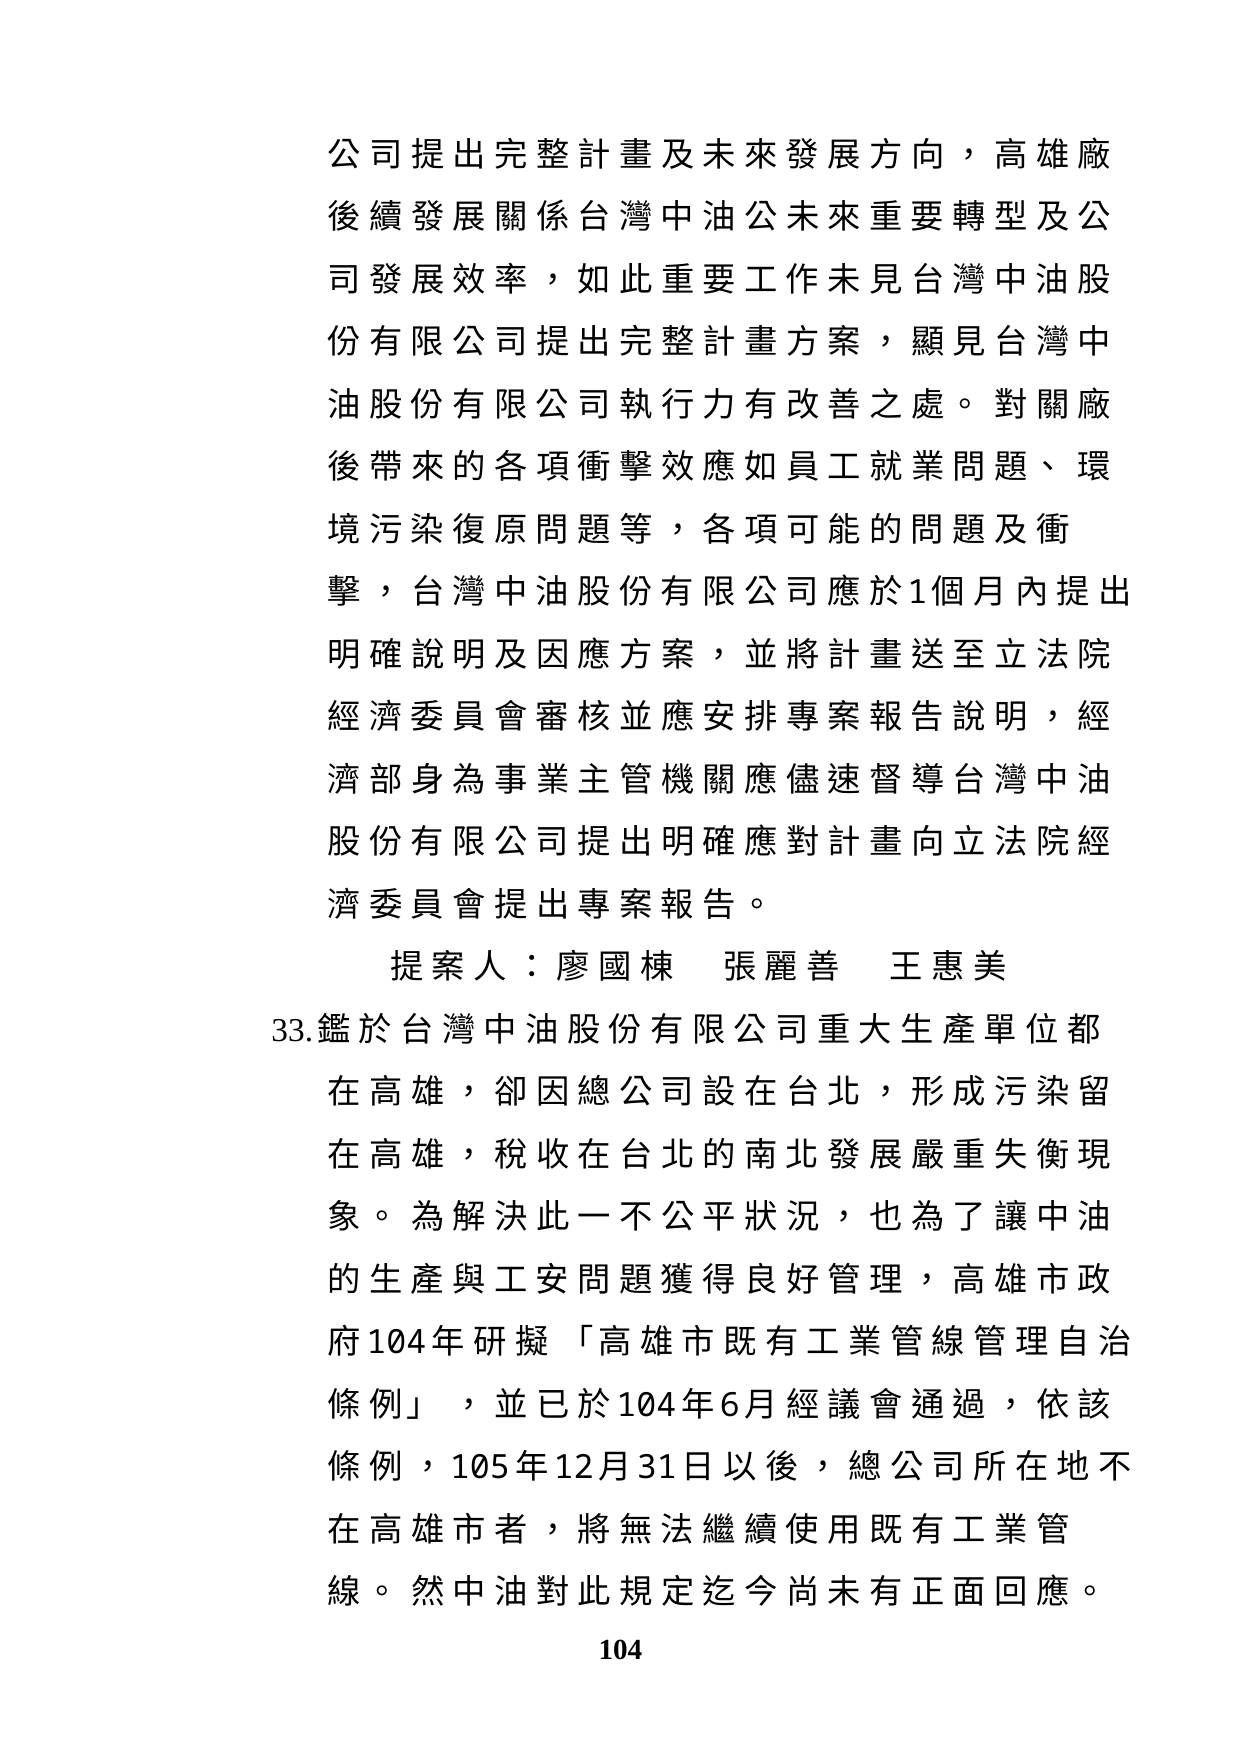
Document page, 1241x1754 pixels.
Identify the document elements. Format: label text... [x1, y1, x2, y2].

list 鑑於台灣中油股份有限公司重大生產單位都在高雄，卻因總公司設在台北，形成污染留在高雄，稅收在台北的南北發展嚴重失衡現象。為解決此一不公平狀況，也為了讓中油的生產與工安問題獲得良好管理，高雄市政府104年研擬「高雄市既有工業管線管理自治條例」，並已於104年6月經議會通過，依該條例，105年12月31日以後，總公司所在地不在高雄市者，將無法繼續使用既有工業管線。然中油對此規定迄今尚未有正面回應。 [270, 985, 1136, 1610]
list 公司提出完整計畫及未來發展方向，高雄廠後續發展關係台灣中油公未來重要轉型及公司發展效率，如此重要工作未見台灣中油股份有限公司提出完整計畫方案，顯見台灣中油股份有限公司執行力有改善之處。對關廠後帶來的各項衝擊效應如員工就業問題、環境污染復原問題等，各項可能的問題及衝擊，台灣中油股份有限公司應於1個月內提出明確說明及因應方案，並將計畫送至立法院經濟委員會審核並應安排專案報告說明，經濟部身為事業主管機關應儘速督導台灣中油股份有限公司提出明確應對計畫向立法院經濟委員會提出專案報告。 [270, 110, 1136, 923]
text 提案人：廖國棟 張麗善 王惠美 [381, 923, 1032, 985]
